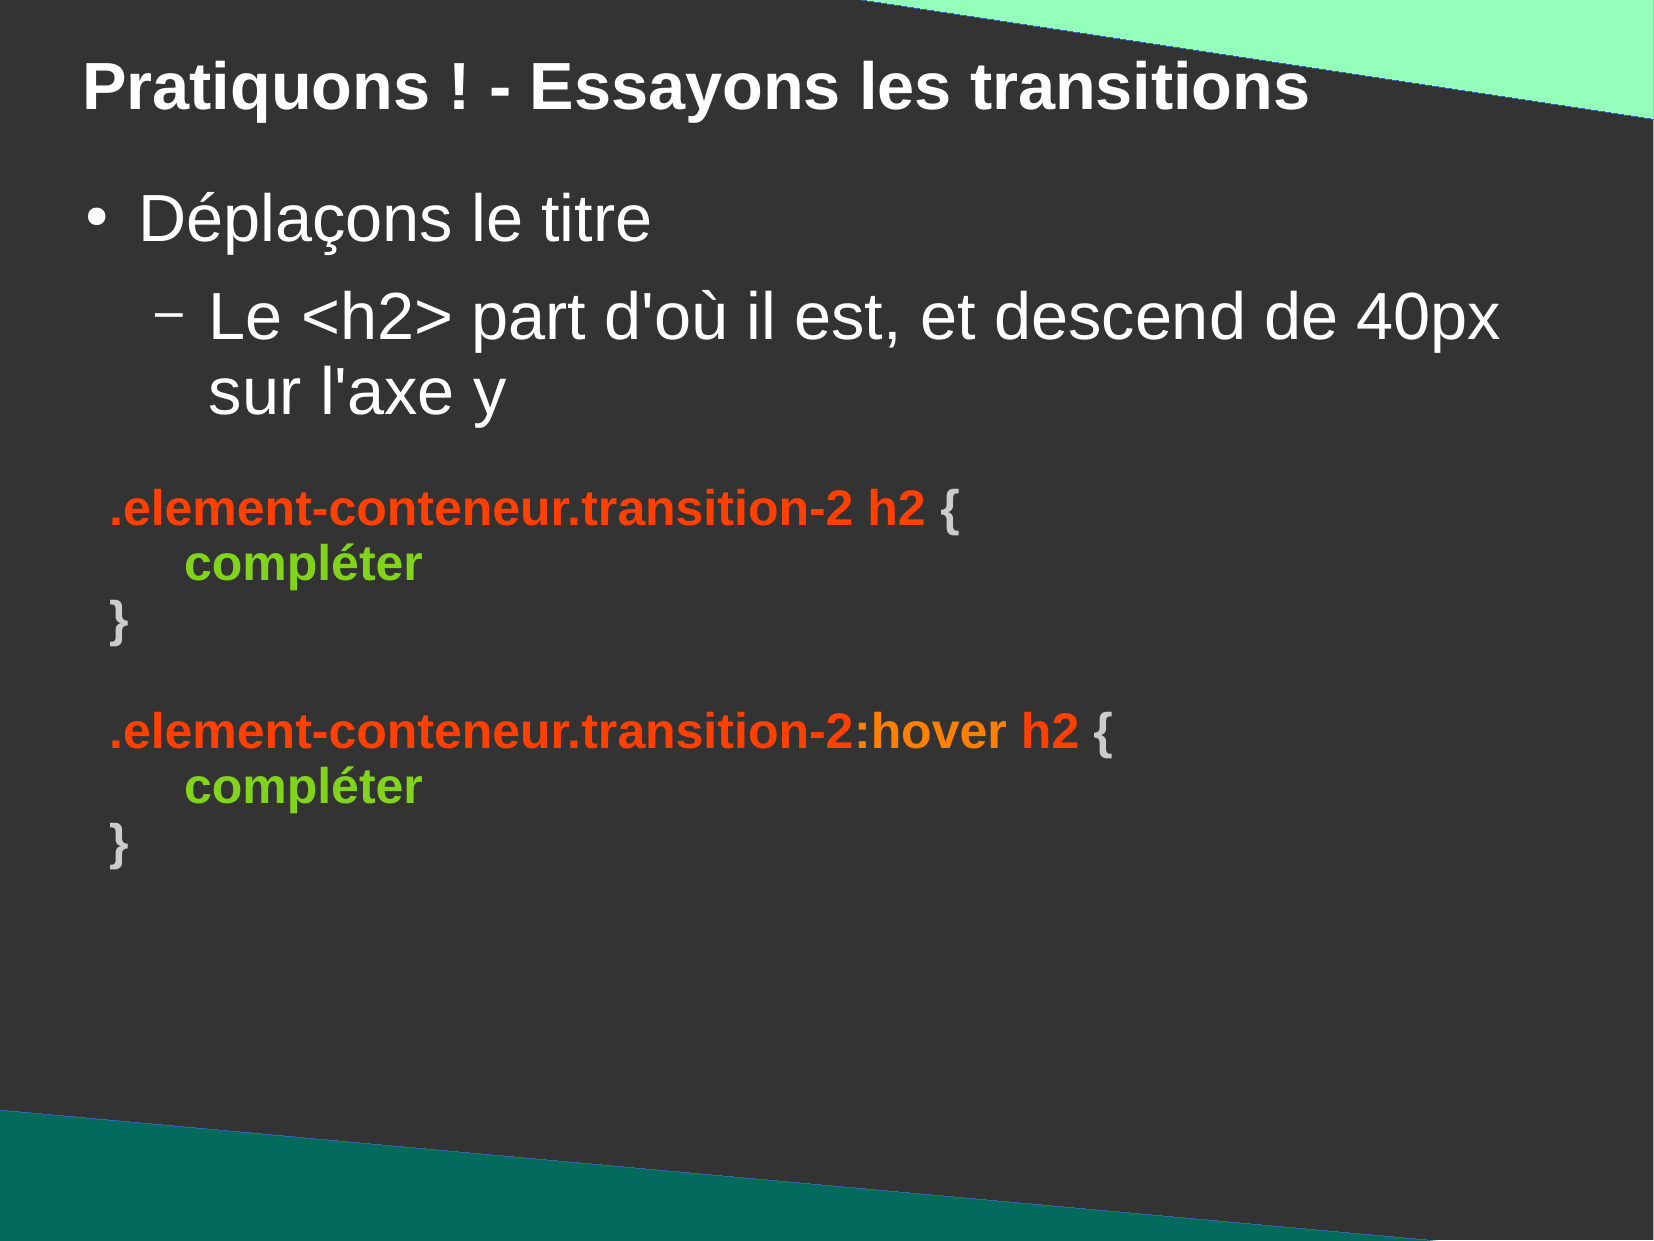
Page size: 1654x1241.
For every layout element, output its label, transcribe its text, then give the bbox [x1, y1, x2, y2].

text_box .element-conteneur.transition-2 h2 { compléter } .element-conteneur.transition-2:hover h2 { compléter } [94, 472, 1560, 934]
text_box [861, 0, 1654, 120]
list Déplaçons le titre Le <h2> part d'où il est, et descend de 40px sur l'axe y [67, 180, 1607, 461]
title Pratiquons ! - Essayons les transitions [82, 49, 1630, 199]
